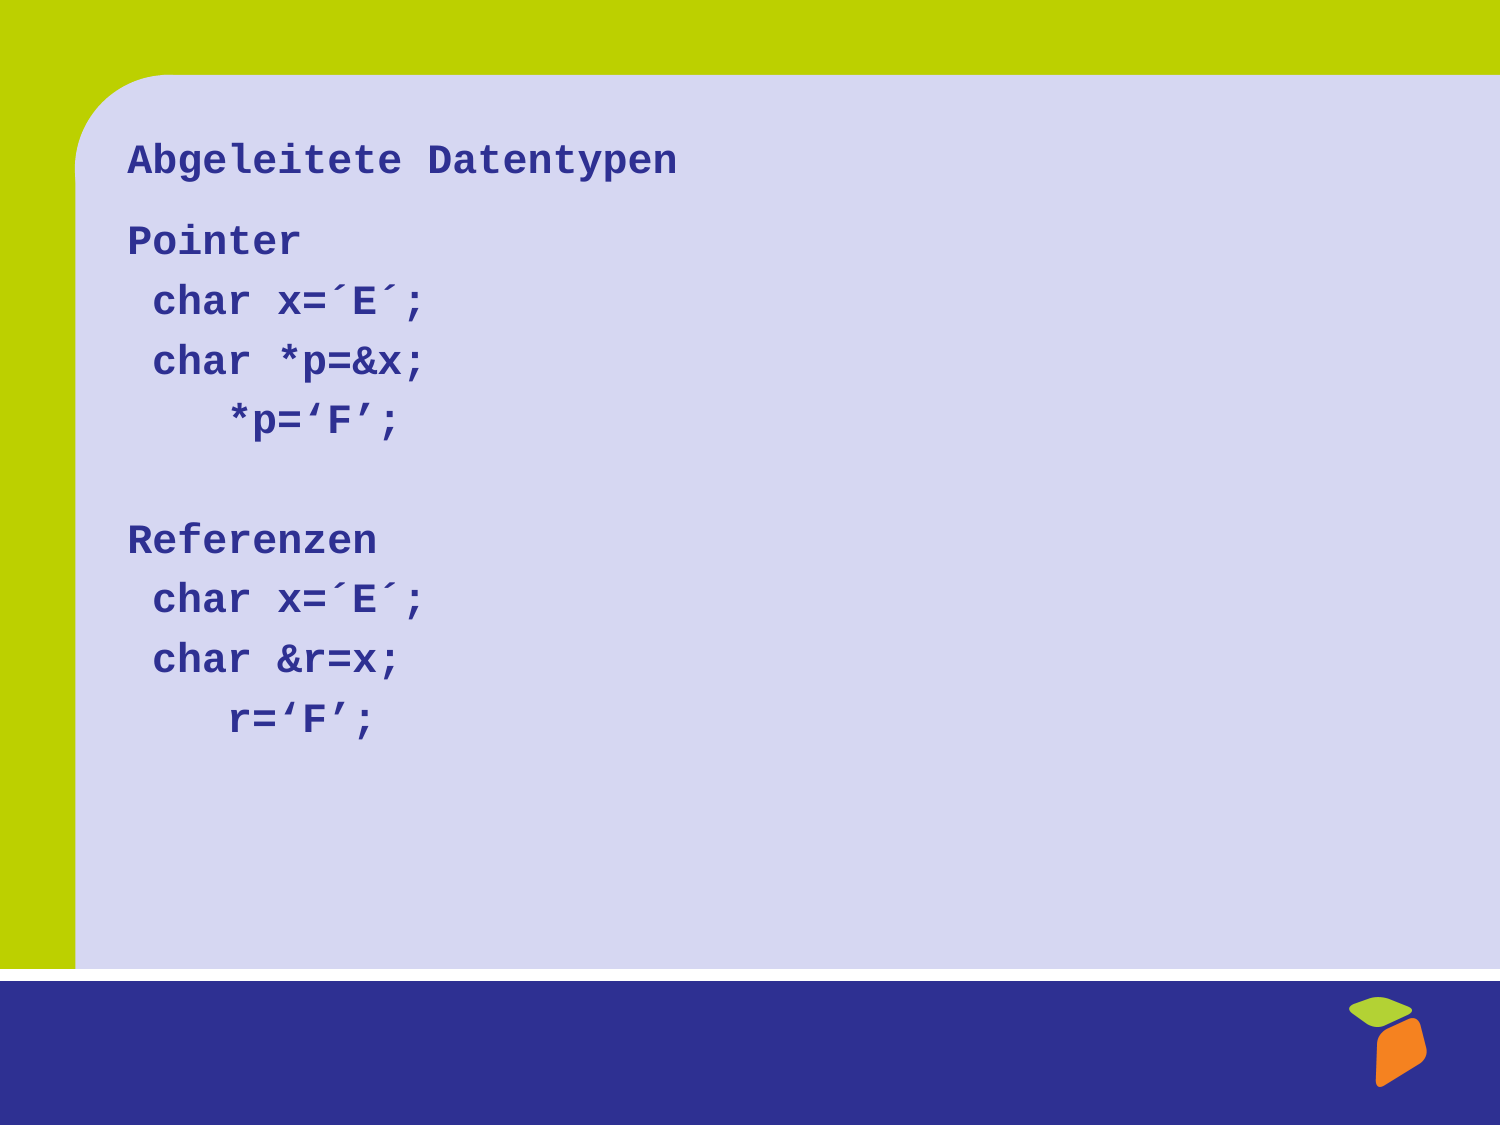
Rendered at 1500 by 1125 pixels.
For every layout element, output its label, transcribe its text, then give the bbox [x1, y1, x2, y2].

list Pointer char x=´E´; char *p=&x; *p=‘F’; Referenzen char x=´E´; char &r=x; r=‘F’; [112, 212, 1388, 1000]
title Abgeleitete Datentypen [112, 112, 1388, 212]
picture [0, 981, 1500, 1125]
